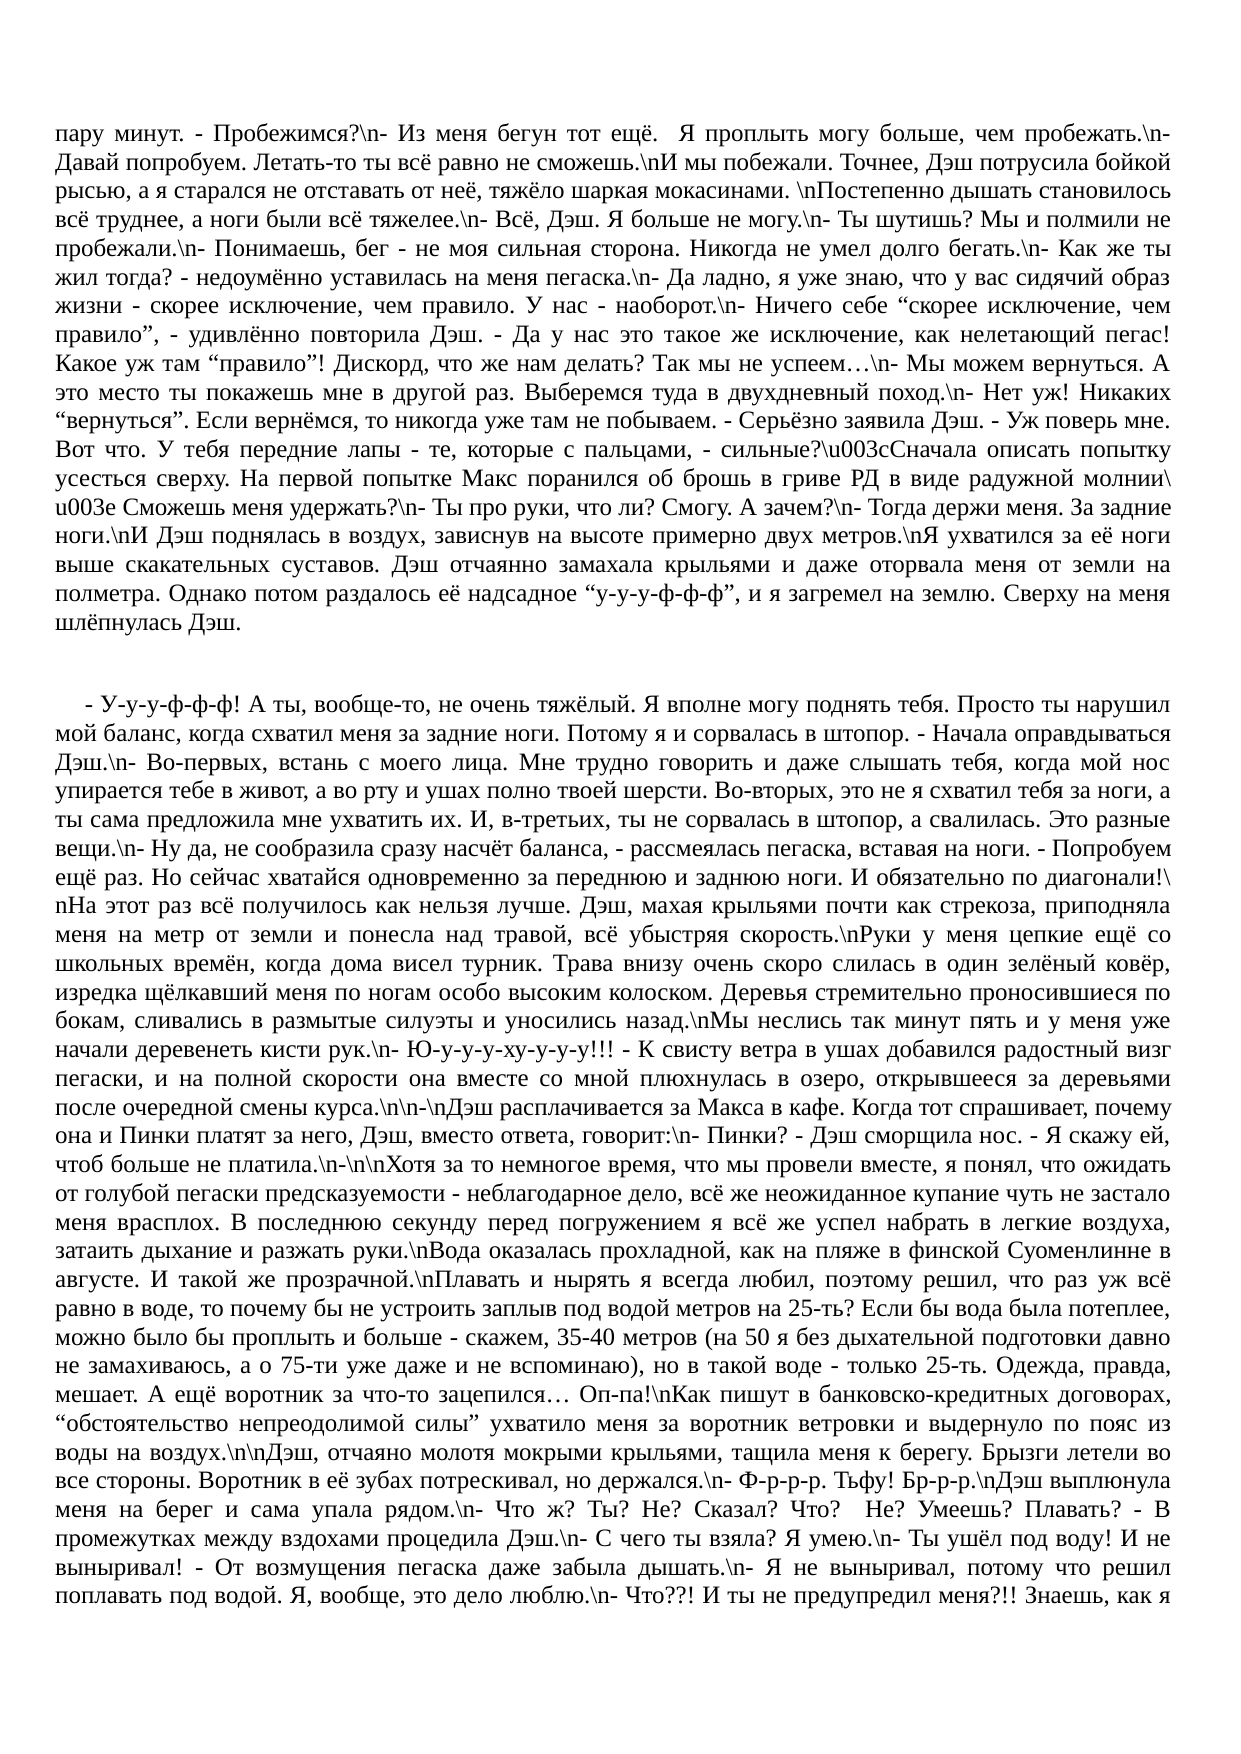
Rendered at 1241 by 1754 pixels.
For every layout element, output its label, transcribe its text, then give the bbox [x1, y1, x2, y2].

text пару минут. - Пробежимся?\n- Из меня бегун тот ещё. Я проплыть могу больше, чем пробежать.\n- Давай попробуем. Летать-то ты всё равно не сможешь.\nИ мы побежали. Точнее, Дэш потрусила бойкой рысью, а я старался не отставать от неё, тяжёло шаркая мокасинами. \nПостепенно дышать становилось всё труднее, а ноги были всё тяжелее.\n- Всё, Дэш. Я больше не могу.\n- Ты шутишь? Мы и полмили не пробежали.\n- Понимаешь, бег - не моя сильная сторона. Никогда не умел долго бегать.\n- Как же ты жил тогда? - недоумённо уставилась на меня пегаска.\n- Да ладно, я уже знаю, что у вас сидячий образ жизни - скорее исключение, чем правило. У нас - наоборот.\n- Ничего себе “скорее исключение, чем правило”, - удивлённо повторила Дэш. - Да у нас это такое же исключение, как нелетающий пегас! Какое уж там “правило”! Дискорд, что же нам делать? Так мы не успеем…\n- Мы можем вернуться. А это место ты покажешь мне в другой раз. Выберемся туда в двухдневный поход.\n- Нет уж! Никаких “вернуться”. Если вернёмся, то никогда уже там не побываем. - Серьёзно заявила Дэш. - Уж поверь мне. Вот что. У тебя передние лапы - те, которые с пальцами, - сильные?\u003cCначала описать попытку усесться сверху. На первой попытке Макс поранился об брошь в гриве РД в виде радужной молнии\u003e Сможешь меня удержать?\n- Ты про руки, что ли? Смогу. А зачем?\n- Тогда держи меня. За задние ноги.\nИ Дэш поднялась в воздух, зависнув на высоте примерно двух метров.\nЯ ухватился за её ноги выше скакательных суставов. Дэш отчаянно замахала крыльями и даже оторвала меня от земли на полметра. Однако потом раздалось её надсадное “у-у-у-ф-ф-ф”, и я загремел на землю. Сверху на меня шлёпнулась Дэш. [55, 118, 1172, 636]
text - У-у-у-ф-ф-ф! А ты, вообще-то, не очень тяжёлый. Я вполне могу поднять тебя. Просто ты нарушил мой баланс, когда схватил меня за задние ноги. Потому я и сорвалась в штопор. - Начала оправдываться Дэш.\n- Во-первых, встань с моего лица. Мне трудно говорить и даже слышать тебя, когда мой нос упирается тебе в живот, а во рту и ушах полно твоей шерсти. Во-вторых, это не я схватил тебя за ноги, а ты сама предложила мне ухватить их. И, в-третьих, ты не сорвалась в штопор, а свалилась. Это разные вещи.\n- Ну да, не сообразила сразу насчёт баланса, - рассмеялась пегаска, вставая на ноги. - Попробуем ещё раз. Но сейчас хватайся одновременно за переднюю и заднюю ноги. И обязательно по диагонали!\nНа этот раз всё получилось как нельзя лучше. Дэш, махая крыльями почти как стрекоза, приподняла меня на метр от земли и понесла над травой, всё убыстряя скорость.\nРуки у меня цепкие ещё со школьных времён, когда дома висел турник. Трава внизу очень скоро слилась в один зелёный ковёр, изредка щёлкавший меня по ногам особо высоким колоском. Деревья стремительно проносившиеся по бокам, сливались в размытые силуэты и уносились назад.\nМы неслись так минут пять и у меня уже начали деревенеть кисти рук.\n- Ю-у-у-у-ху-у-у-у!!! - К свисту ветра в ушах добавился радостный визг пегаски, и на полной скорости она вместе со мной плюхнулась в озеро, открывшееся за деревьями после очередной смены курса.\n\n-\nДэш расплачивается за Макса в кафе. Когда тот спрашивает, почему она и Пинки платят за него, Дэш, вместо ответа, говорит:\n- Пинки? - Дэш сморщила нос. - Я скажу ей, чтоб больше не платила.\n-\n\nХотя за то немногое время, что мы провели вместе, я понял, что ожидать от голубой пегаски предсказуемости - неблагодарное дело, всё же неожиданное купание чуть не застало меня врасплох. В последнюю секунду перед погружением я всё же успел набрать в легкие воздуха, затаить дыхание и разжать руки.\nВода оказалась прохладной, как на пляже в финской Суоменлинне в августе. И такой же прозрачной.\nПлавать и нырять я всегда любил, поэтому решил, что раз уж всё равно в воде, то почему бы не устроить заплыв под водой метров на 25-ть? Если бы вода была потеплее, можно было бы проплыть и больше - скажем, 35-40 метров (на 50 я без дыхательной подготовки давно не замахиваюсь, а о 75-ти уже даже и не вспоминаю), но в такой воде - только 25-ть. Одежда, правда, мешает. А ещё воротник за что-то зацепился… Оп-па!\nКак пишут в банковско-кредитных договорах, “обстоятельство непреодолимой силы” ухватило меня за воротник ветровки и выдернуло по пояс из воды на воздух.\n\nДэш, отчаяно молотя мокрыми крыльями, тащила меня к берегу. Брызги летели во все стороны. Воротник в её зубах потрескивал, но держался.\n- Ф-р-р-р. Тьфу! Бр-р-р.\nДэш выплюнула меня на берег и сама упала рядом.\n- Что ж? Ты? Не? Сказал? Что? Не? Умеешь? Плавать? - В промежутках между вздохами процедила Дэш.\n- С чего ты взяла? Я умею.\n- Ты ушёл под воду! И не выныривал! - От возмущения пегаска даже забыла дышать.\n- Я не выныривал, потому что решил поплавать под водой. Я, вообще, это дело люблю.\n- Что??! И ты не предупредил меня?!! Знаешь, как я [55, 689, 1172, 1609]
